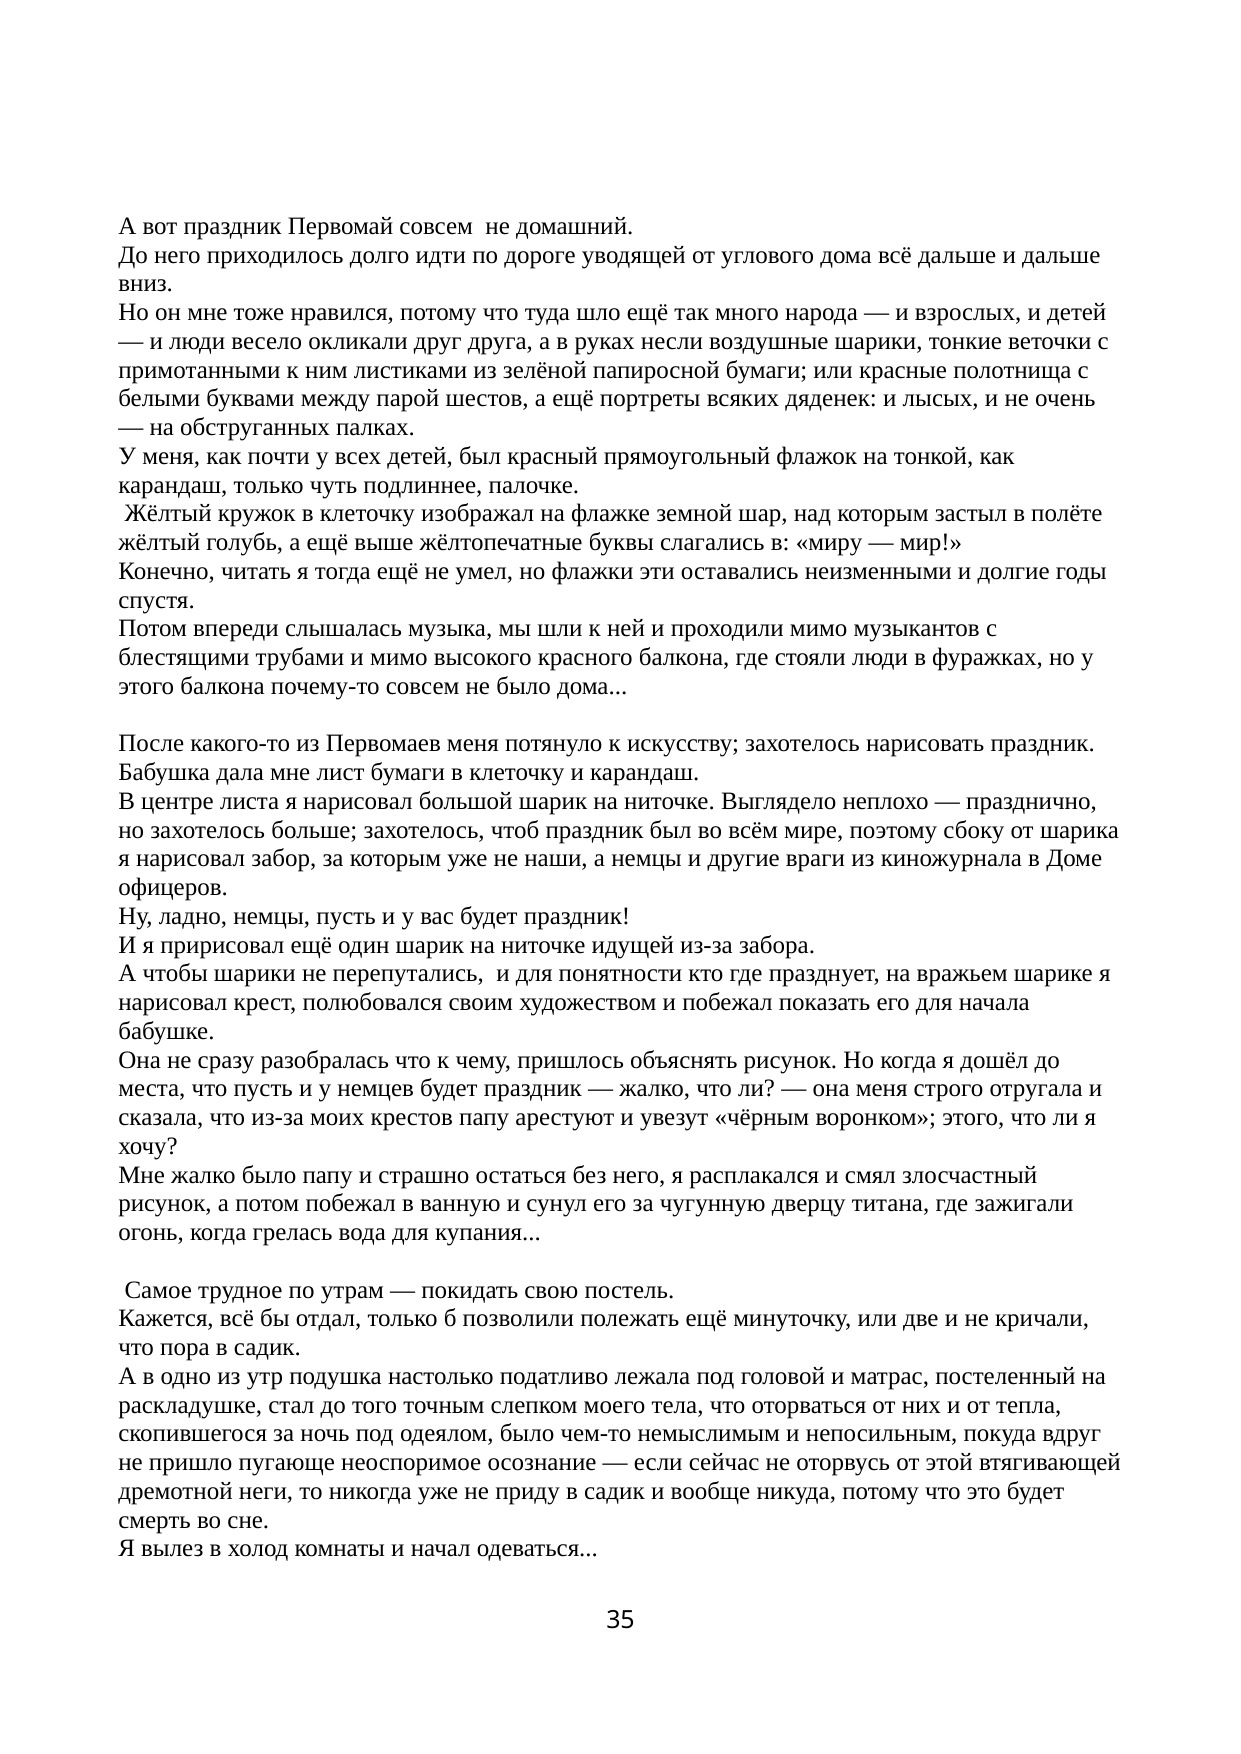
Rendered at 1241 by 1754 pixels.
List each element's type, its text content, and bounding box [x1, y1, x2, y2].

text Конечно, читать я тогда ещё не умел, но флажки эти оставались неизменными и долгие годы спустя. [118, 556, 1122, 613]
text У меня, как почти у всех детей, был красный прямоугольный флажок на тонкой, как карандаш, только чуть подлиннее, палочке. [118, 441, 1122, 498]
text А чтобы шарики не перепутались, и для понятности кто где празднует, на вражьем шарике я нарисовал крест, полюбовался своим художеством и побежал показать его для начала бабушке. [118, 958, 1122, 1045]
text Ну, ладно, немцы, пусть и у вас будет праздник! [118, 901, 1122, 930]
text И я пририсовал ещё один шарик на ниточке идущей из-за забора. [118, 930, 1122, 958]
text До него приходилось долго идти по дороге уводящей от углового дома всё дальше и дальше вниз. [118, 240, 1122, 297]
text Кажется, всё бы отдал, только б позволили полежать ещё минуточку, или две и не кричали, что пора в садик. [118, 1303, 1122, 1361]
text Самое трудное по утрам — покидать свою постель. [118, 1275, 1122, 1303]
text А вот праздник Первомай совсем не домашний. [118, 211, 1122, 240]
text Жёлтый кружок в клеточку изображал на флажке земной шар, над которым застыл в полёте жёлтый голубь, а ещё выше жёлтопечатные буквы слагались в: «миру — мир!» [118, 498, 1122, 556]
text Я вылез в холод комнаты и начал одеваться... [118, 1533, 1122, 1562]
text Потом впереди слышалась музыка, мы шли к ней и проходили мимо музыкантов с блестящими трубами и мимо высокого красного балкона, где стояли люди в фуражках, но у этого балкона почему-то совсем не было дома... [118, 613, 1122, 700]
text А в одно из утр подушка настолько податливо лежала под головой и матрас, постеленный на раскладушке, стал до того точным слепком моего тела, что оторваться от них и от тепла, скопившегося за ночь под одеялом, было чем-то немыслимым и непосильным, покуда вдруг не пришло пугающе неоспоримое осознание — если сейчас не оторвусь от этой втягивающей дремотной неги, то никогда уже не приду в садик и вообще никуда, потому что это будет смерть во сне. [118, 1361, 1122, 1533]
text Бабушка дала мне лист бумаги в клеточку и карандаш. [118, 757, 1122, 786]
text Но он мне тоже нравился, потому что туда шло ещё так много народа — и взрослых, и детей — и люди весело окликали друг друга, а в руках несли воздушные шарики, тонкие веточки с примотанными к ним листиками из зелёной папиросной бумаги; или красные полотнища с белыми буквами между парой шестов, а ещё портреты всяких дяденек: и лысых, и не очень — на обструганных палках. [118, 297, 1122, 441]
text В центре листа я нарисовал большой шарик на ниточке. Выглядело неплохо — празднично, но захотелось больше; захотелось, чтоб праздник был во всём мире, поэтому сбоку от шарика я нарисовал забор, за которым уже не наши, а немцы и другие враги из киножурнала в Доме офицеров. [118, 786, 1122, 901]
text Мне жалко было папу и страшно остаться без него, я расплакался и смял злосчастный рисунок, а потом побежал в ванную и сунул его за чугунную дверцу титана, где зажигали огонь, когда грелась вода для купания... [118, 1160, 1122, 1246]
text После какого-то из Первомаев меня потянуло к искусству; захотелось нарисовать праздник. [118, 728, 1122, 757]
text Она не сразу разобралась что к чему, пришлось объяснять рисунок. Но когда я дошёл до места, что пусть и у немцев будет праздник — жалко, что ли? — она меня строго отругала и сказала, что из-за моих крестов папу арестуют и увезут «чёрным воронком»; этого, что ли я хочу? [118, 1045, 1122, 1160]
